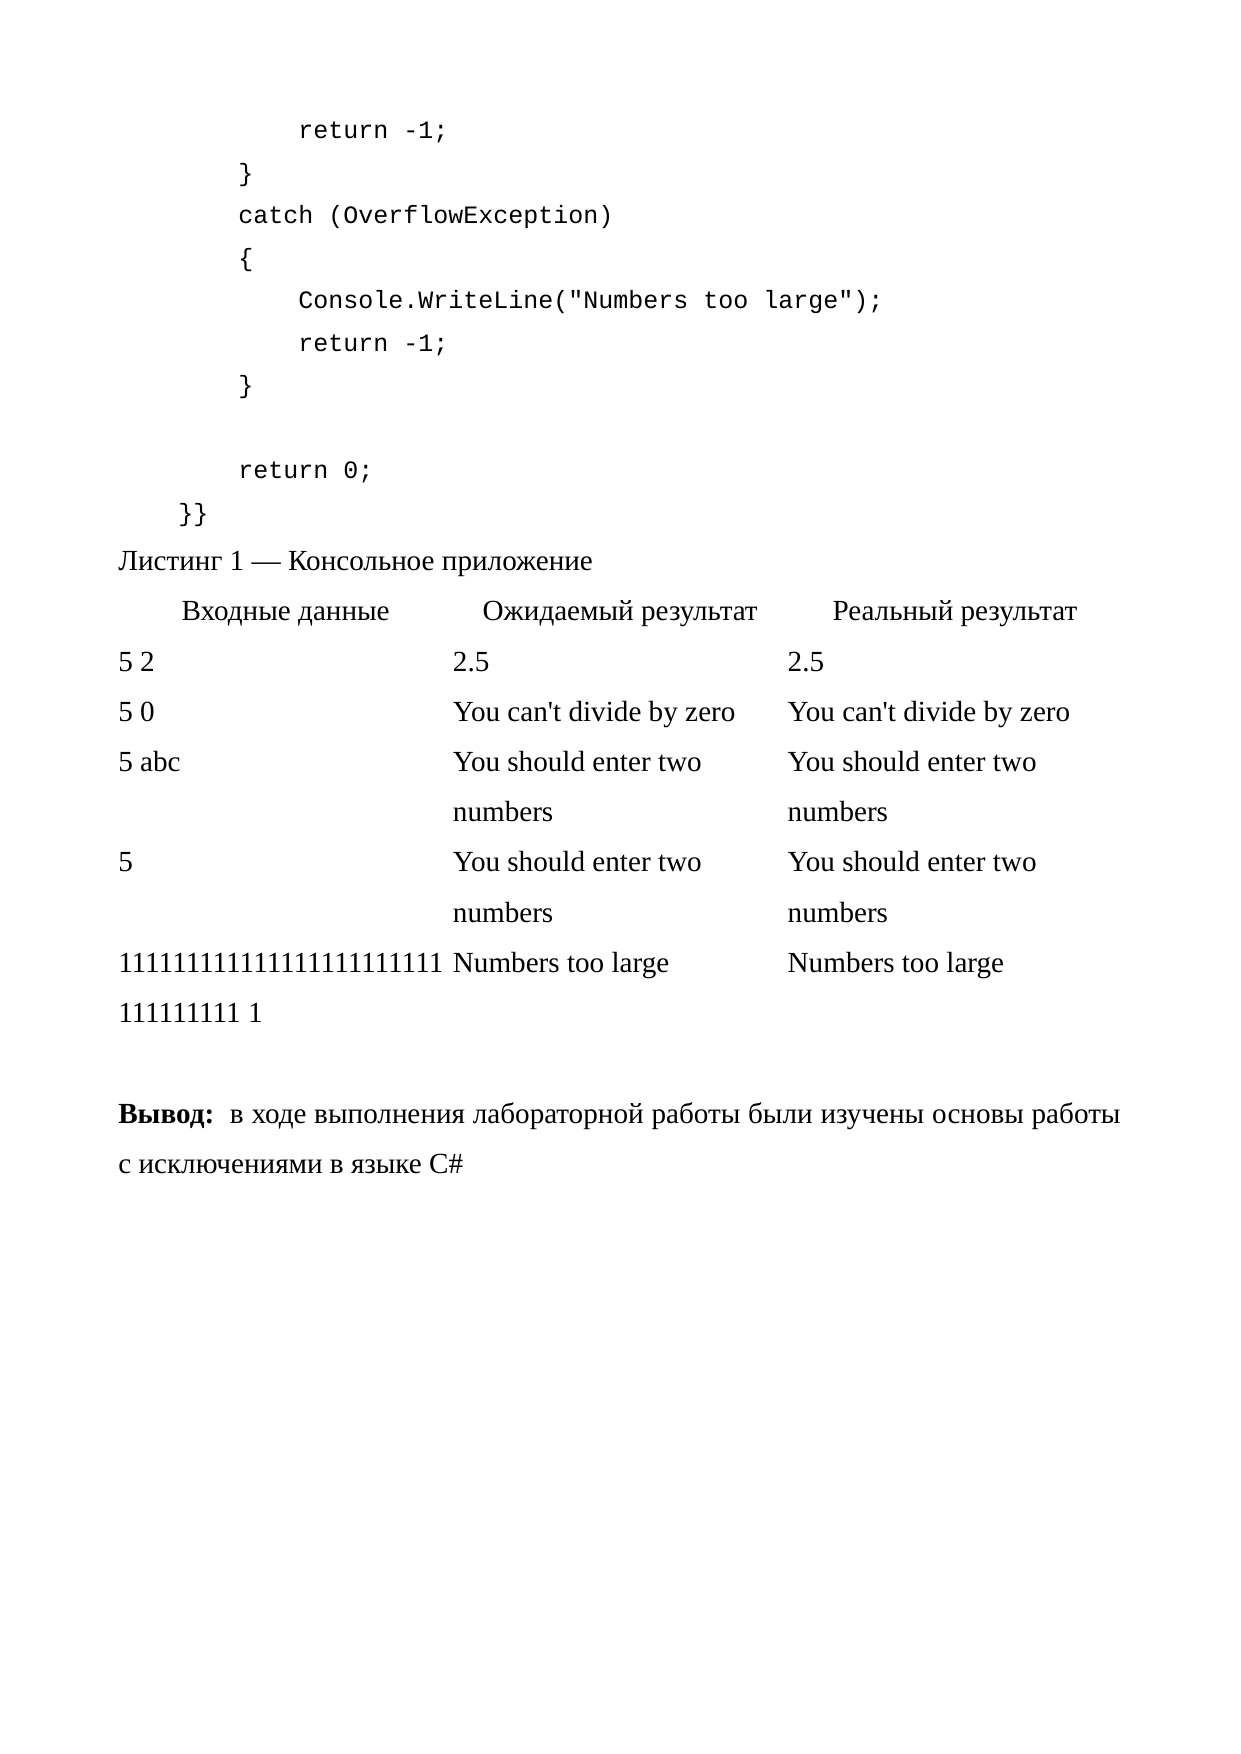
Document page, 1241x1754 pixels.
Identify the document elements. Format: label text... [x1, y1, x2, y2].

table_cell You can't divide by zero [788, 694, 1122, 744]
text return 0; [118, 458, 1122, 486]
table_cell You should enter two numbers [453, 744, 787, 844]
text }} [118, 501, 1122, 529]
text catch (OverflowException) [118, 203, 1122, 231]
table_cell 2.5 [453, 644, 787, 694]
table_cell You should enter two numbers [788, 845, 1122, 945]
table_cell 5 [118, 845, 453, 945]
table_cell You should enter two numbers [453, 845, 787, 945]
text return -1; [118, 118, 1122, 146]
text Листинг 1 — Консольное приложение [118, 543, 1122, 577]
text return -1; [118, 331, 1122, 359]
table_cell 5 2 [118, 644, 453, 694]
text } [118, 373, 1122, 401]
text Console.WriteLine("Numbers too large"); [118, 288, 1122, 316]
table_cell You can't divide by zero [453, 694, 787, 744]
table_cell 2.5 [788, 644, 1122, 694]
table_header Входные данные [118, 594, 453, 644]
table_header Ожидаемый результат [453, 594, 787, 644]
table_cell You should enter two numbers [788, 744, 1122, 844]
text } [118, 161, 1122, 189]
table_cell 5 0 [118, 694, 453, 744]
text { [118, 246, 1122, 274]
table_cell 5 abc [118, 744, 453, 844]
table_header Реальный результат [788, 594, 1122, 644]
table_cell 111111111111111111111111111111111 1 [118, 945, 453, 1046]
text Вывод: в ходе выполнения лабораторной работы были изучены основы работы с исключениями в языке C# [118, 1096, 1122, 1180]
table_cell Numbers too large [788, 945, 1122, 1046]
table_cell Numbers too large [453, 945, 787, 1046]
